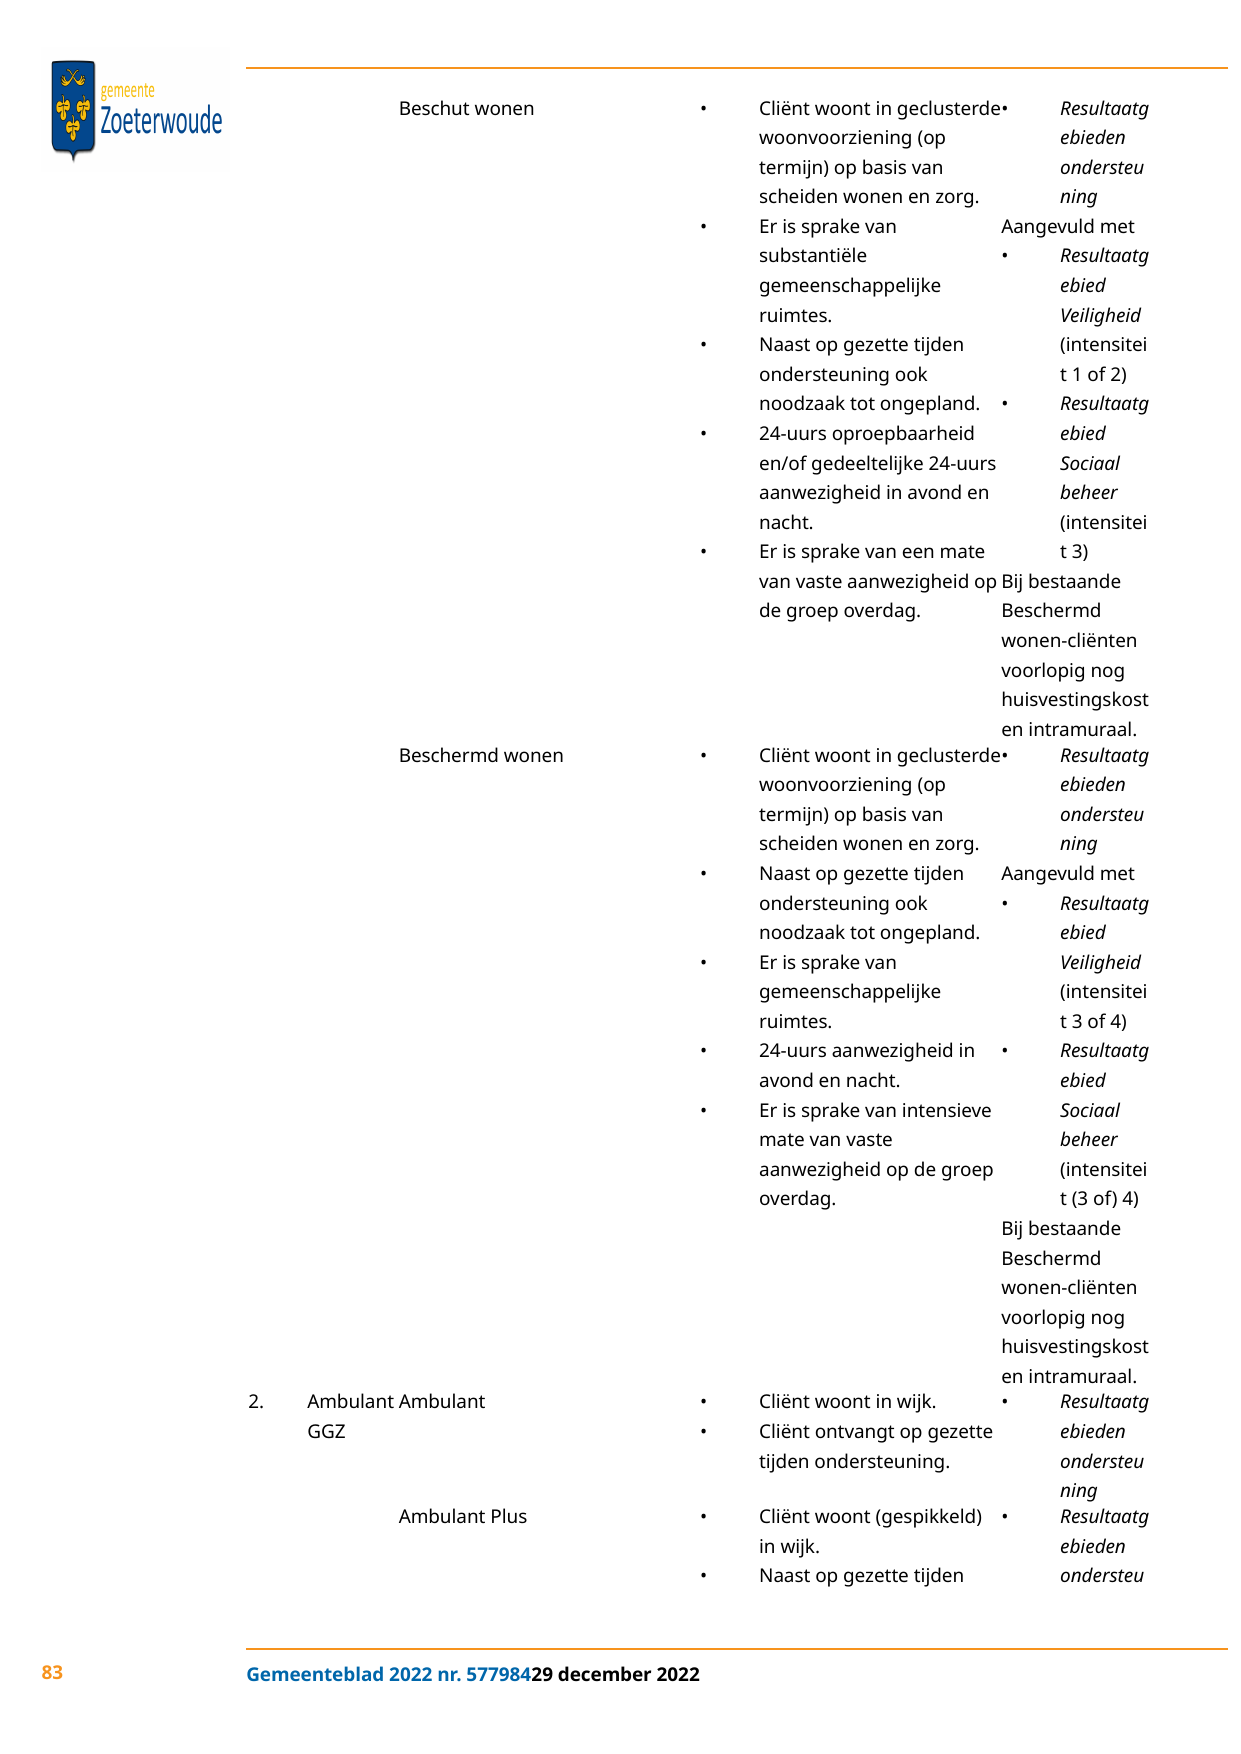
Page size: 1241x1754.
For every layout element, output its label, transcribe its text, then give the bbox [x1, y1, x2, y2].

picture [41, 47, 231, 172]
table_cell Resultaatgebieden ondersteu [1001, 1503, 1152, 1588]
table_cell Cliënt woont in wijk. Cliënt ontvangt op gezette tijden ondersteuning. [700, 1389, 1001, 1503]
table_cell Cliënt woont (gespikkeld) in wijk. Naast op gezette tijden [700, 1503, 1001, 1588]
table_cell Cliënt woont in geclusterde woonvoorziening (op termijn) op basis van scheiden wonen en zorg. Naast op gezette tijden ondersteuning ook noodzaak tot ongepland. Er is sprake van gemeenschappelijke ruimtes. 24-uurs aanwezigheid in avond en nacht. Er is sprake van intensieve mate van vaste aanwezigheid op de groep overdag. [700, 742, 1001, 1389]
table_cell Ambulant GGZ [248, 1389, 398, 1588]
table_cell Resultaatgebieden ondersteuning Aangevuld met Resultaatgebied Veiligheid (intensiteit 3 of 4) Resultaatgebied Sociaal beheer (intensiteit (3 of) 4) Bij bestaande Beschermd wonen-cliënten voorlopig nog huisvestingskosten intramuraal. [1001, 742, 1152, 1389]
table_cell Ambulant [399, 1389, 700, 1503]
table_cell Beschermd wonen [399, 742, 700, 1389]
table_cell [248, 95, 398, 1389]
table_cell Beschut wonen [399, 95, 700, 742]
table_cell Resultaatgebieden ondersteuning [1001, 1389, 1152, 1503]
table_cell Ambulant Plus [399, 1503, 700, 1588]
table_cell Resultaatgebieden ondersteuning Aangevuld met Resultaatgebied Veiligheid (intensiteit 1 of 2) Resultaatgebied Sociaal beheer (intensiteit 3) Bij bestaande Beschermd wonen-cliënten voorlopig nog huisvestingskosten intramuraal. [1001, 95, 1152, 742]
table_cell Cliënt woont in geclusterde woonvoorziening (op termijn) op basis van scheiden wonen en zorg. Er is sprake van substantiële gemeenschappelijke ruimtes. Naast op gezette tijden ondersteuning ook noodzaak tot ongepland. 24-uurs oproepbaarheid en/of gedeeltelijke 24-uurs aanwezigheid in avond en nacht. Er is sprake van een mate van vaste aanwezigheid op de groep overdag. [700, 95, 1001, 742]
